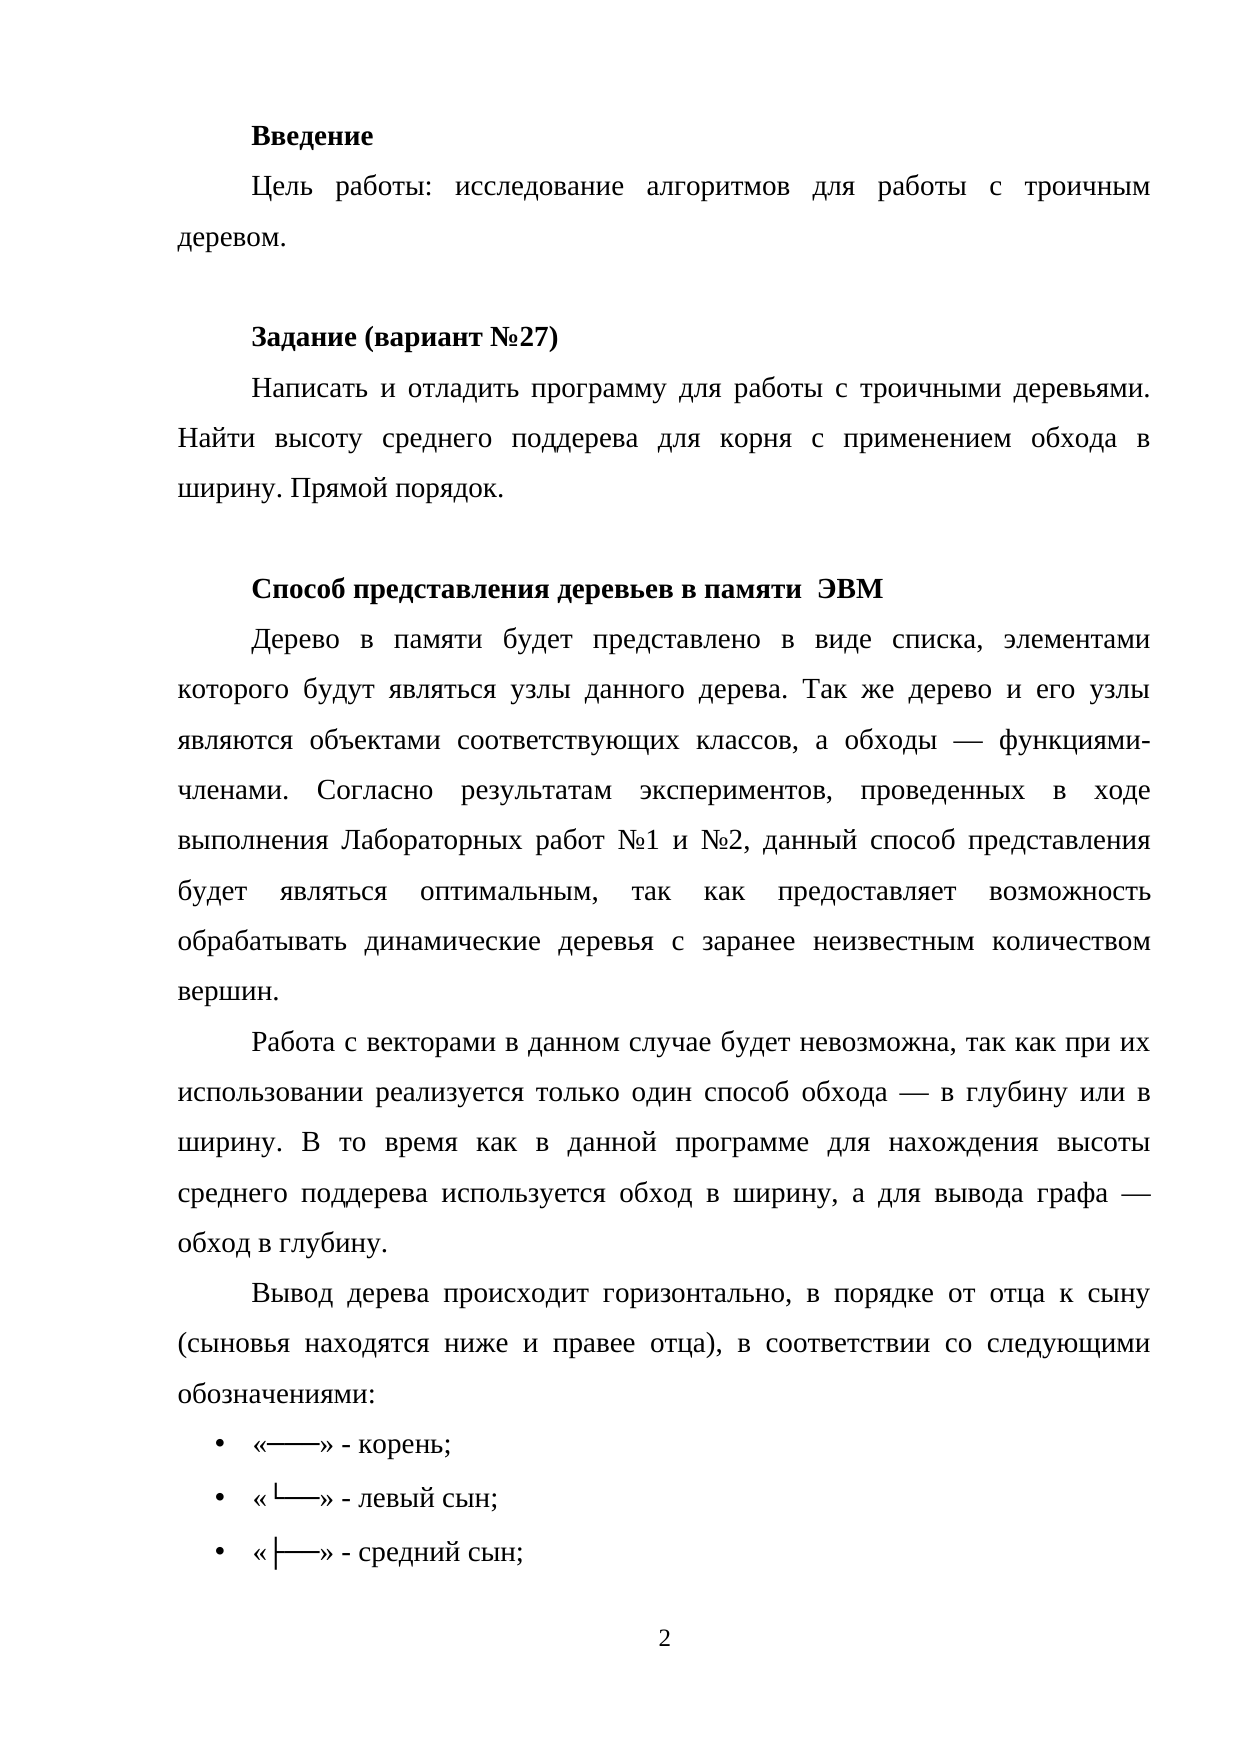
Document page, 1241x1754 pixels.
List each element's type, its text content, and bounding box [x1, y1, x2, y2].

text Задание (вариант №27) [177, 319, 1152, 353]
list «───» - корень; [215, 1426, 1152, 1462]
text Цель работы: исследование алгоритмов для работы с троичным деревом. [177, 168, 1152, 252]
text Вывод дерева происходит горизонтально, в порядке от отца к сыну (сыновья находятся ниже и правее отца), в соответствии со следующими обозначениями: [177, 1275, 1152, 1409]
text Дерево в памяти будет представлено в виде списка, элементами которого будут являться узлы данного дерева. Так же дерево и его узлы являются объектами соответствующих классов, а обходы — функциями-членами. Согласно результатам экспериментов, проведенных в ходе выполнения Лабораторных работ №1 и №2, данный способ представления будет являться оптимальным, так как предоставляет возможность обрабатывать динамические деревья с заранее неизвестным количеством вершин. [177, 621, 1152, 1007]
list «└──» - левый сын; [215, 1480, 1152, 1516]
text Способ представления деревьев в памяти ЭВМ [177, 571, 1152, 604]
text Введение [177, 118, 1152, 152]
list «├──» - средний сын; [215, 1534, 1152, 1570]
text Работа с векторами в данном случае будет невозможна, так как при их использовании реализуется только один способ обхода — в глубину или в ширину. В то время как в данной программе для нахождения высоты среднего поддерева используется обход в ширину, а для вывода графа — обход в глубину. [177, 1024, 1152, 1258]
text Написать и отладить программу для работы с троичными деревьями. Найти высоту среднего поддерева для корня с применением обхода в ширину. Прямой порядок. [177, 370, 1152, 504]
